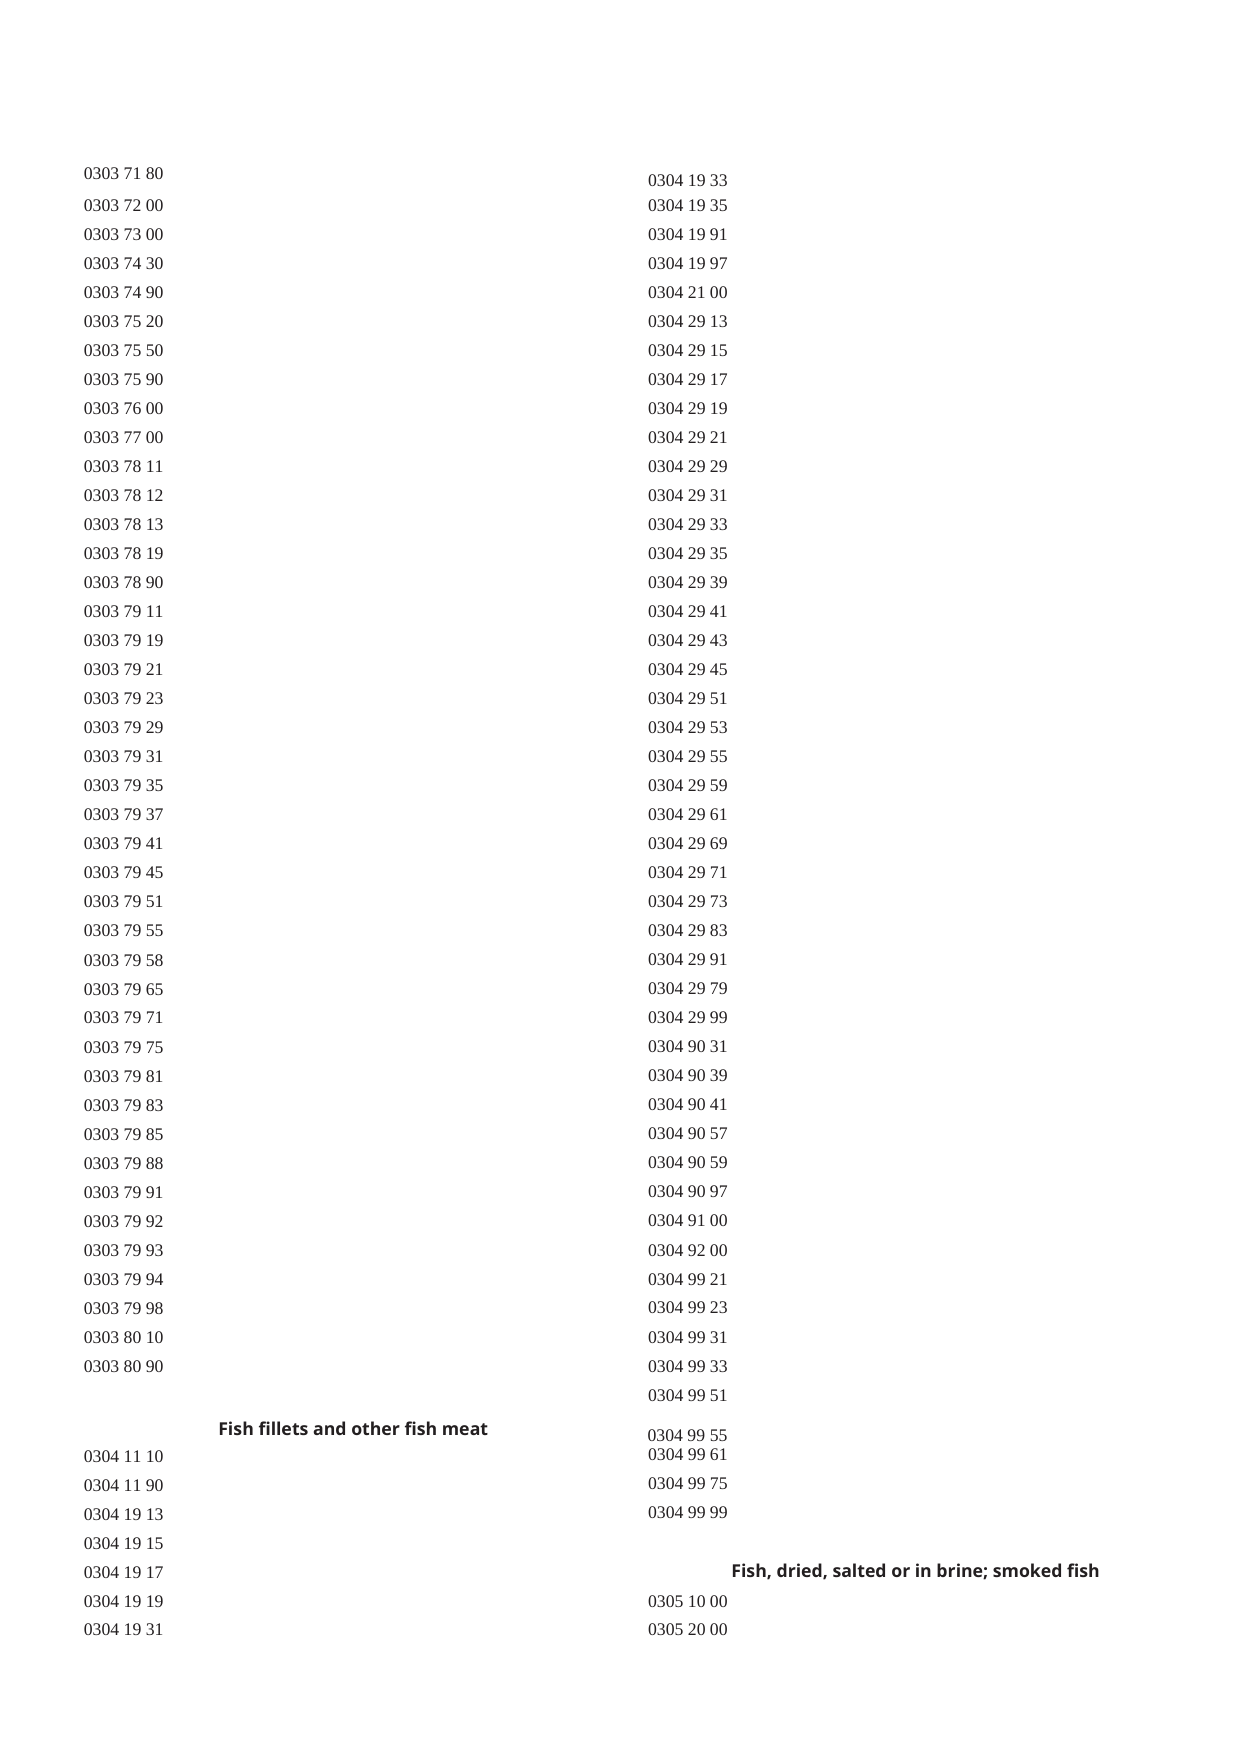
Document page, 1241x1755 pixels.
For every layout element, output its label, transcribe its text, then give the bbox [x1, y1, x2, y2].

table_cell 0304 29 15 [405, 336, 732, 365]
table_cell 0304 29 31 [405, 481, 732, 510]
table_cell 0304 99 33 [405, 1352, 732, 1381]
table_cell 0303 80 10 [79, 1323, 405, 1352]
table_cell 0304 29 73 [405, 888, 732, 916]
table_header 0303 71 80 [79, 163, 405, 191]
table_cell 0304 19 35 [405, 191, 732, 220]
table_cell 0303 78 11 [79, 452, 405, 481]
table_cell 0303 79 98 [79, 1294, 405, 1323]
table_cell 0304 21 00 [405, 278, 732, 307]
table_cell 0303 74 90 [79, 278, 405, 307]
table_cell 0304 29 59 [405, 771, 732, 800]
table_cell 0304 19 13 [79, 1499, 405, 1529]
table_header 0304 19 33 [405, 163, 732, 191]
table_cell 0303 79 58 [79, 945, 405, 974]
table_cell 0304 29 13 [405, 307, 732, 336]
table_cell 0303 77 00 [79, 423, 405, 452]
table_cell 0303 79 11 [79, 597, 405, 626]
table_cell 0304 29 43 [405, 626, 732, 655]
table_cell 0304 99 61 [405, 1440, 732, 1470]
table_cell 0304 29 33 [405, 510, 732, 539]
table_cell 0303 79 83 [79, 1091, 405, 1119]
table_cell 0303 79 29 [79, 713, 405, 742]
table_cell 0304 90 41 [405, 1091, 732, 1119]
table_cell 0304 19 97 [405, 249, 732, 278]
table_cell 0303 78 12 [79, 481, 405, 510]
table_cell 0304 29 69 [405, 829, 732, 858]
table_cell 0304 29 53 [405, 713, 732, 742]
table_cell 0303 79 65 [79, 975, 405, 1003]
table_cell [79, 1381, 405, 1409]
table_cell 0303 79 41 [79, 829, 405, 858]
table_cell 0303 79 88 [79, 1149, 405, 1178]
table_cell 0304 99 21 [405, 1265, 732, 1294]
table_cell 0304 90 59 [405, 1149, 732, 1178]
table_cell 0304 91 00 [405, 1207, 732, 1236]
table_cell 0304 19 19 [79, 1587, 405, 1616]
table_cell 0303 79 81 [79, 1062, 405, 1091]
table_cell 0304 29 91 [405, 945, 732, 974]
table_cell 0304 29 51 [405, 684, 732, 713]
table_cell 0304 29 79 [405, 975, 732, 1003]
table_cell 0303 78 13 [79, 510, 405, 539]
table_cell 0304 90 57 [405, 1120, 732, 1148]
table_cell 0304 29 35 [405, 539, 732, 568]
subtitle Fish, dried, salted or in brine; smoked fish [732, 1558, 1172, 1583]
table_cell 0304 11 10 [79, 1440, 405, 1470]
table_cell 0304 11 90 [79, 1470, 405, 1499]
table_cell 0303 79 37 [79, 800, 405, 829]
table_cell 0303 76 00 [79, 394, 405, 423]
table_cell 0304 29 17 [405, 365, 732, 394]
table_cell 0303 80 90 [79, 1352, 405, 1381]
table_cell 0303 79 75 [79, 1033, 405, 1062]
table_cell 0304 29 41 [405, 597, 732, 626]
table_cell 0303 79 35 [79, 771, 405, 800]
table_cell 0303 79 94 [79, 1265, 405, 1294]
table_cell 0303 79 85 [79, 1120, 405, 1148]
table_cell 0304 29 71 [405, 858, 732, 887]
table_cell 0303 79 19 [79, 626, 405, 655]
table_cell 0303 79 23 [79, 684, 405, 713]
table_cell 0304 29 45 [405, 655, 732, 684]
table_cell 0303 79 51 [79, 888, 405, 916]
table_cell 0304 99 51 [405, 1381, 732, 1409]
table_cell 0305 10 00 [405, 1587, 732, 1616]
table_cell 0304 29 39 [405, 568, 732, 597]
table_cell 0304 19 15 [79, 1529, 405, 1558]
table_cell 0304 29 83 [405, 916, 732, 945]
table_cell 0304 99 23 [405, 1294, 732, 1323]
table_cell 0304 29 61 [405, 800, 732, 829]
table_cell 0303 78 90 [79, 568, 405, 597]
table_cell 0304 19 91 [405, 220, 732, 249]
table_cell 0303 79 55 [79, 916, 405, 945]
table_cell 0303 75 50 [79, 336, 405, 365]
table_cell 0305 20 00 [405, 1616, 732, 1640]
table_cell 0303 74 30 [79, 249, 405, 278]
table_cell 0304 19 17 [79, 1558, 405, 1587]
table_cell 0304 19 31 [79, 1616, 405, 1640]
table_cell 0304 29 21 [405, 423, 732, 452]
table_cell 0304 90 31 [405, 1033, 732, 1062]
table_cell 0304 29 55 [405, 742, 732, 771]
table_cell 0304 29 29 [405, 452, 732, 481]
table_cell [405, 1529, 732, 1558]
table_cell 0304 90 97 [405, 1178, 732, 1207]
table_cell 0303 79 92 [79, 1207, 405, 1236]
table_cell 0303 72 00 [79, 191, 405, 220]
table_cell 0303 75 90 [79, 365, 405, 394]
table_cell 0303 79 91 [79, 1178, 405, 1207]
table_cell 0304 92 00 [405, 1236, 732, 1265]
table_cell [405, 1558, 732, 1587]
table_cell 0304 99 99 [405, 1499, 732, 1529]
table_cell 0304 99 31 [405, 1323, 732, 1352]
table_cell 0303 79 31 [79, 742, 405, 771]
table_cell Fish fillets and other fish meat 0304 99 55 [79, 1410, 732, 1440]
table_cell 0303 79 21 [79, 655, 405, 684]
table_cell 0303 79 45 [79, 858, 405, 887]
table_cell 0303 75 20 [79, 307, 405, 336]
table_cell 0303 73 00 [79, 220, 405, 249]
table_cell 0303 79 71 [79, 1004, 405, 1032]
table_cell 0303 78 19 [79, 539, 405, 568]
table_cell 0303 79 93 [79, 1236, 405, 1265]
table_cell 0304 29 99 [405, 1004, 732, 1032]
table_cell 0304 90 39 [405, 1062, 732, 1091]
table_cell 0304 99 75 [405, 1470, 732, 1499]
table_cell 0304 29 19 [405, 394, 732, 423]
